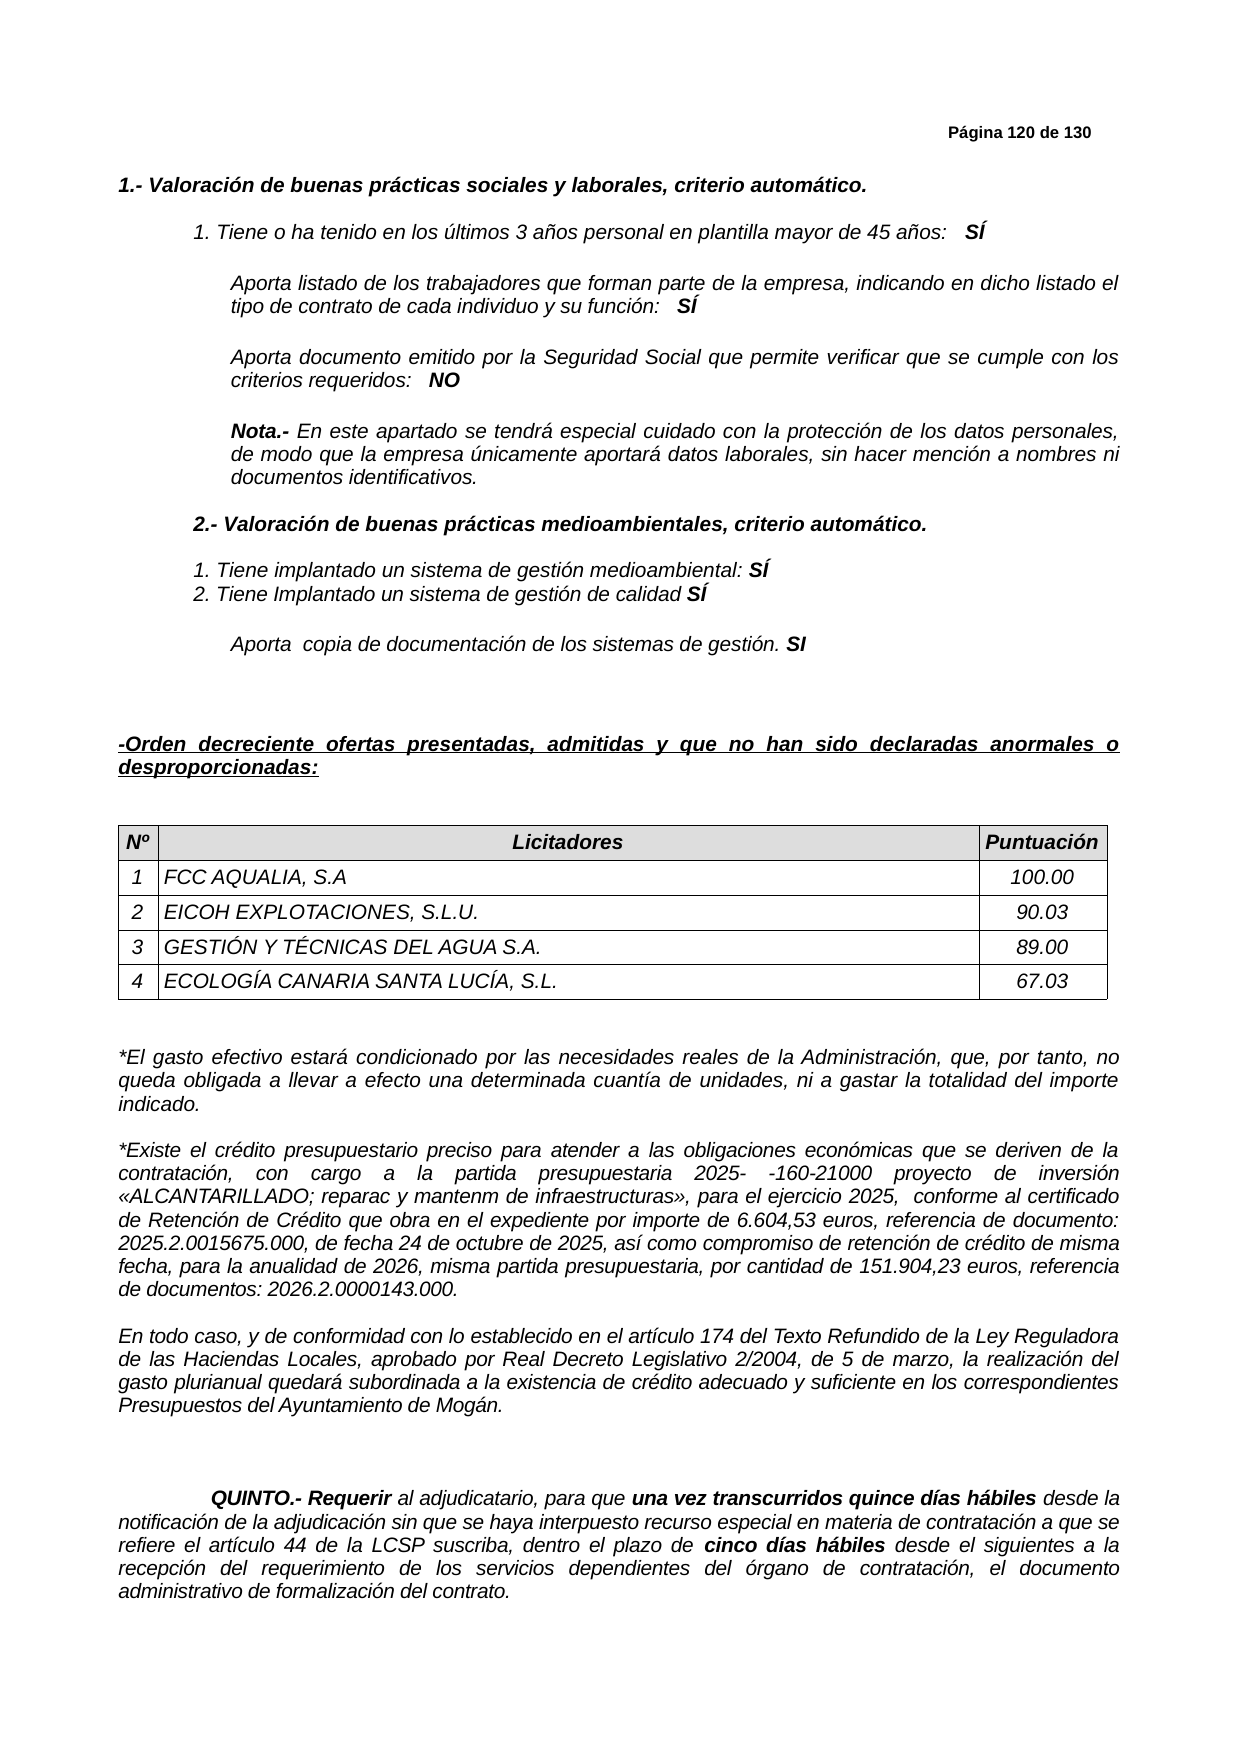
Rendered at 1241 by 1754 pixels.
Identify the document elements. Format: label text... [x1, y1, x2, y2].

text *Existe el crédito presupuestario preciso para atender a las obligaciones económicas que se deriven de la contratación, con cargo a la partida presupuestaria 2025- -160-21000 proyecto de inversión «ALCANTARILLADO; reparac y mantenm de infraestructuras», para el ejercicio 2025, conforme al certificado de Retención de Crédito que obra en el expediente por importe de 6.604,53 euros, referencia de documento: 2025.2.0015675.000, de fecha 24 de octubre de 2025, así como compromiso de retención de crédito de misma fecha, para la anualidad de 2026, misma partida presupuestaria, por cantidad de 151.904,23 euros, referencia de documentos: 2026.2.0000143.000. [118, 1138, 1122, 1301]
table_cell 4 [119, 965, 158, 999]
table_header Licitadores [159, 826, 979, 860]
table_cell EICOH EXPLOTACIONES, S.L.U. [159, 896, 979, 929]
list 1. Tiene o ha tenido en los últimos 3 años personal en plantilla mayor de 45 años: SÍ [156, 220, 1122, 243]
table_cell 2 [119, 896, 158, 929]
table_cell 90,03 [980, 896, 1107, 929]
table_cell 67,03 [980, 965, 1107, 999]
text En todo caso, y de conformidad con lo establecido en el artículo 174 del Texto Refundido de la Ley Reguladora de las Haciendas Locales, aprobado por Real Decreto Legislativo 2/2004, de 5 de marzo, la realización del gasto plurianual quedará subordinada a la existencia de crédito adecuado y suficiente en los correspondientes Presupuestos del Ayuntamiento de Mogán. [118, 1324, 1122, 1417]
list Nota.- En este apartado se tendrá especial cuidado con la protección de los datos personales, de modo que la empresa únicamente aportará datos laborales, sin hacer mención a nombres ni documentos identificativos. [193, 419, 1122, 489]
table_cell 100,00 [980, 861, 1107, 895]
text *El gasto efectivo estará condicionado por las necesidades reales de la Administración, que, por tanto, no queda obligada a llevar a efecto una determinada cuantía de unidades, ni a gastar la totalidad del importe indicado. [118, 1046, 1122, 1115]
table_cell FCC AQUALIA, S.A [159, 861, 979, 895]
text QUINTO.- Requerir al adjudicatario, para que una vez transcurridos quince días hábiles desde la notificación de la adjudicación sin que se haya interpuesto recurso especial en materia de contratación a que se refiere el artículo 44 de la LCSP suscriba, dentro el plazo de cinco días hábiles desde el siguientes a la recepción del requerimiento de los servicios dependientes del órgano de contratación, el documento administrativo de formalización del contrato. [118, 1487, 1122, 1603]
list Aporta listado de los trabajadores que forman parte de la empresa, indicando en dicho listado el tipo de contrato de cada individuo y su función: SÍ [193, 271, 1122, 318]
table_cell 1 [119, 861, 158, 895]
table_header Nº [119, 826, 158, 860]
text -Orden decreciente ofertas presentadas, admitidas y que no han sido declaradas anormales o desproporcionadas: [118, 732, 1122, 779]
list 2.- Valoración de buenas prácticas medioambientales, criterio automático. [156, 512, 1122, 536]
list 2. Tiene Implantado un sistema de gestión de calidad SÍ [156, 582, 1122, 605]
table_cell GESTIÓN Y TÉCNICAS DEL AGUA S.A. [159, 931, 979, 964]
text 1.- Valoración de buenas prácticas sociales y laborales, criterio automático. [118, 174, 1106, 197]
list 1. Tiene implantado un sistema de gestión medioambiental: SÍ [156, 559, 1122, 582]
table_cell 89,00 [980, 931, 1107, 964]
table_header Puntuación [980, 826, 1107, 860]
table_cell ECOLOGÍA CANARIA SANTA LUCÍA, S.L. [159, 965, 979, 999]
table_cell 3 [119, 931, 158, 964]
list Aporta documento emitido por la Seguridad Social que permite verificar que se cumple con los criterios requeridos: NO [193, 345, 1122, 392]
list Aporta copia de documentación de los sistemas de gestión. SI [193, 633, 1122, 656]
